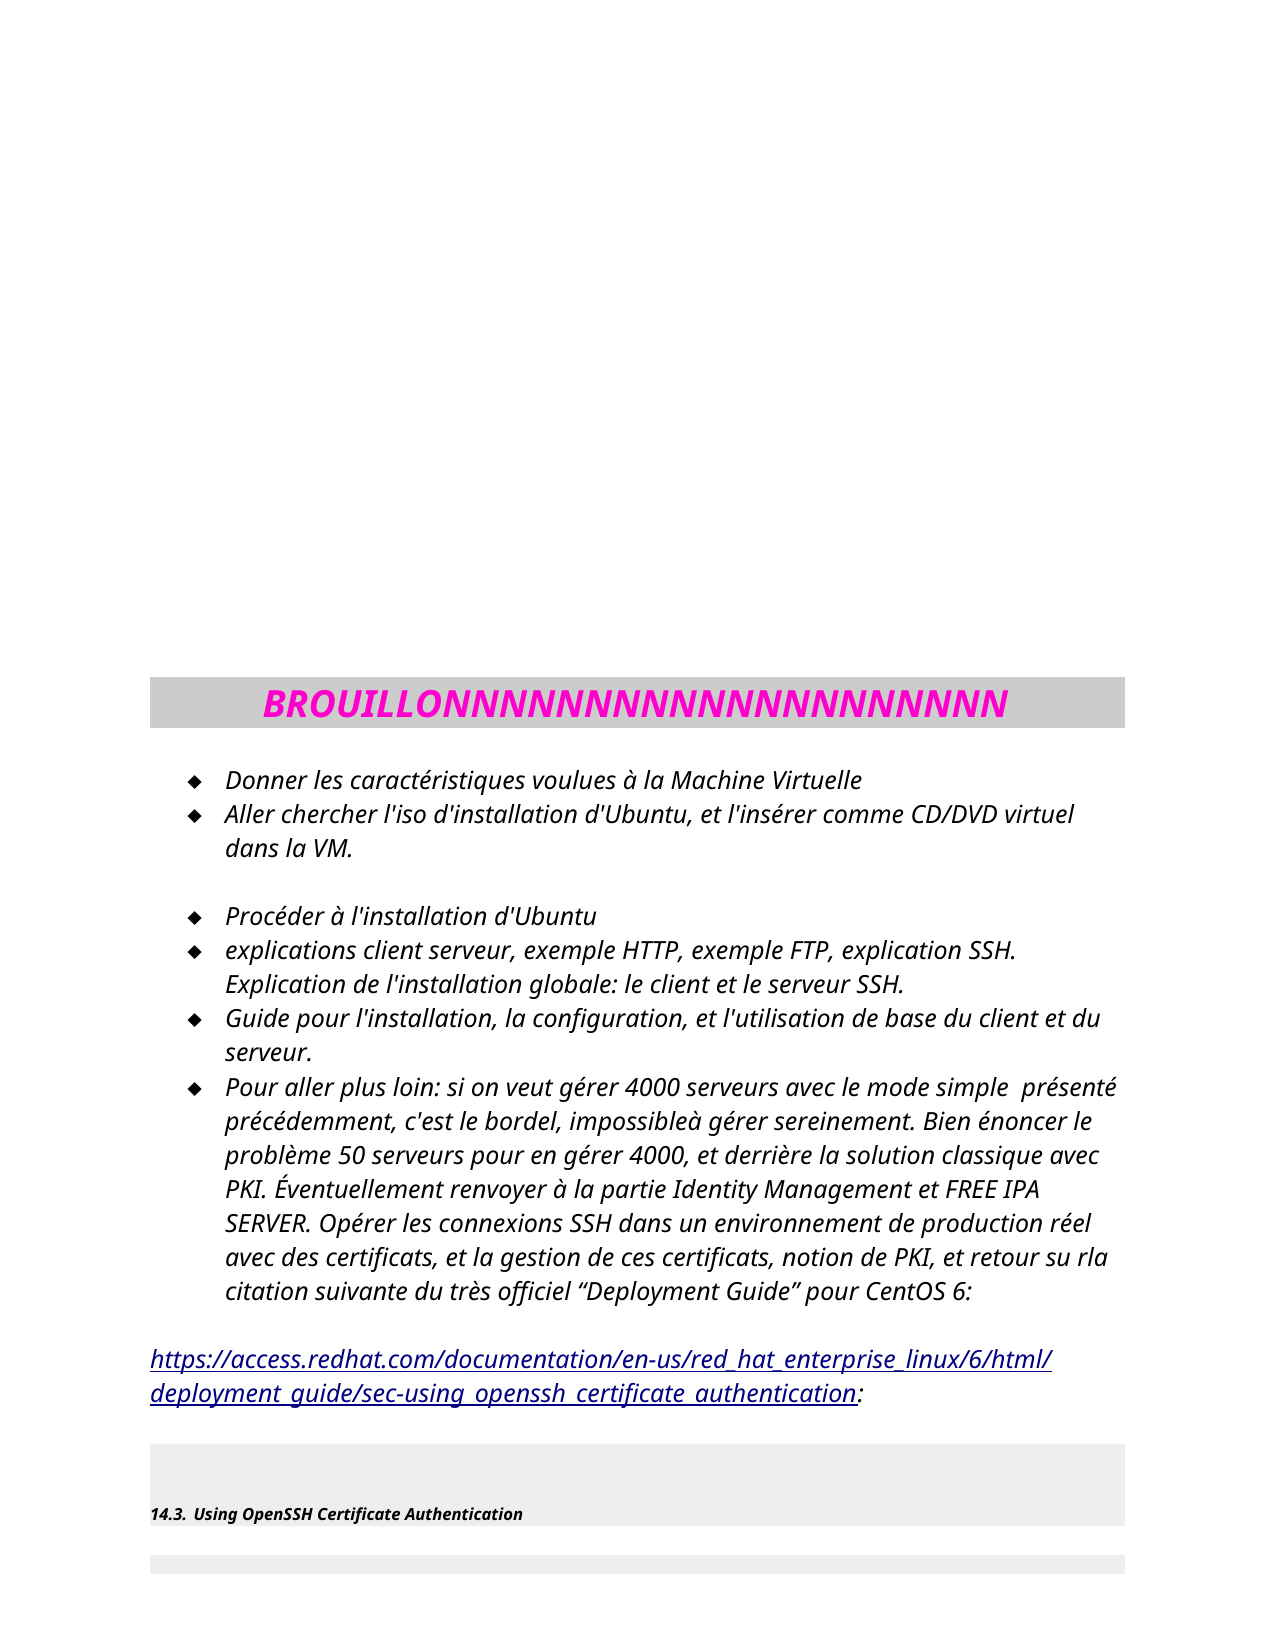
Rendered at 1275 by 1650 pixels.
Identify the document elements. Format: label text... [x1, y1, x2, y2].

list Guide pour l'installation, la configuration, et l'utilisation de base du client et du serveur. [187, 1001, 1125, 1069]
text https://access.redhat.com/documentation/en-us/red_hat_enterprise_linux/6/html/deployment_guide/sec-using_openssh_certificate_authentication: [150, 1342, 1125, 1410]
list Donner les caractéristiques voulues à la Machine Virtuelle [187, 763, 1125, 797]
list Pour aller plus loin: si on veut gérer 4000 serveurs avec le mode simple présenté précédemment, c'est le bordel, impossibleà gérer sereinement. Bien énoncer le problème 50 serveurs pour en gérer 4000, et derrière la solution classique avec PKI. Éventuellement renvoyer à la partie Identity Management et FREE IPA SERVER. Opérer les connexions SSH dans un environnement de production réel avec des certificats, et la gestion de ces certificats, notion de PKI, et retour su rla citation suivante du très officiel “Deployment Guide” pour CentOS 6: [187, 1069, 1125, 1308]
list explications client serveur, exemple HTTP, exemple FTP, explication SSH. Explication de l'installation globale: le client et le serveur SSH. [187, 933, 1125, 1001]
text BROUILLONNNNNNNNNNNNNNNNNNNN [150, 677, 1125, 728]
subtitle 14.3. Using OpenSSH Certificate Authentication [150, 1503, 1125, 1526]
list Procéder à l'installation d'Ubuntu [187, 899, 1125, 933]
list Aller chercher l'iso d'installation d'Ubuntu, et l'insérer comme CD/DVD virtuel dans la VM. [187, 797, 1125, 865]
